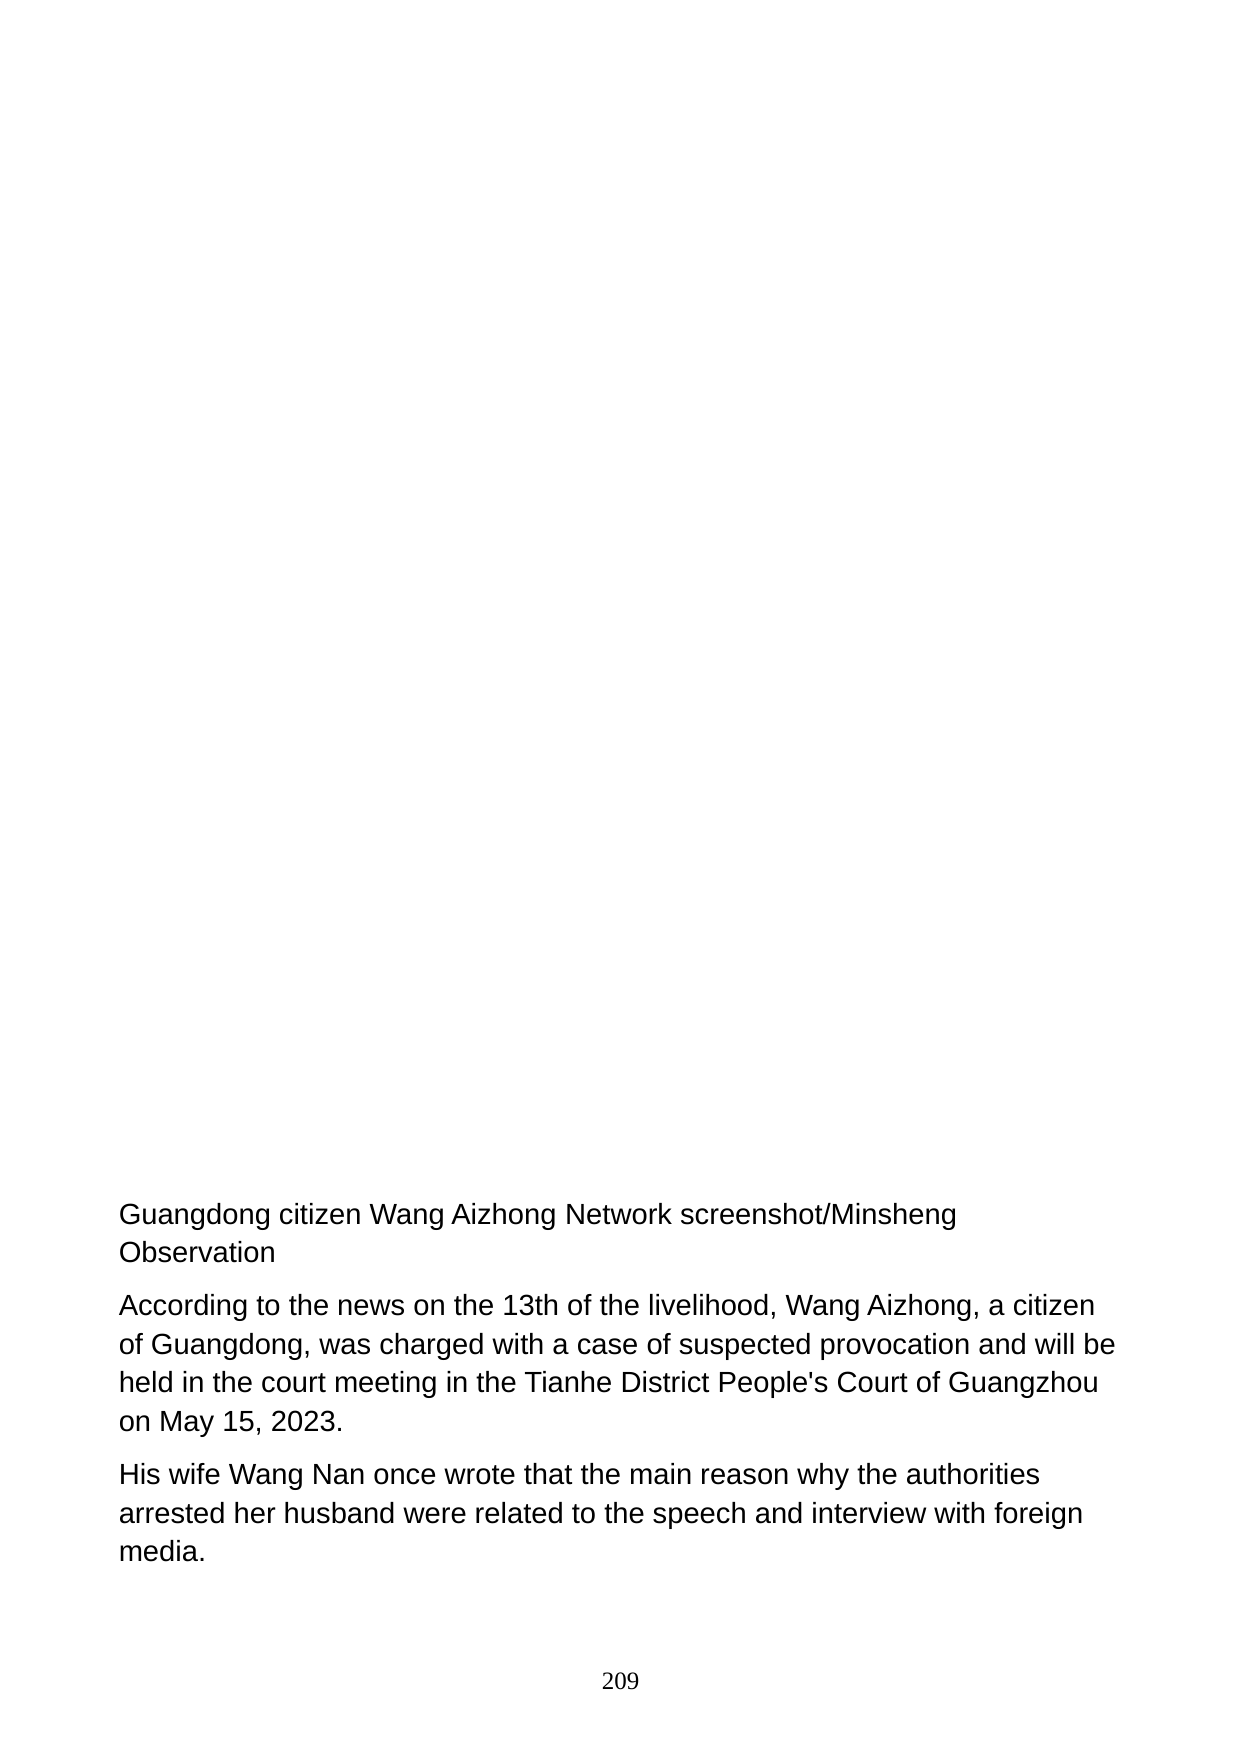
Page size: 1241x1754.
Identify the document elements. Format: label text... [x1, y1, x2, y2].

text His wife Wang Nan once wrote that the main reason why the authorities arrested her husband were related to the speech and interview with foreign media. [118, 1457, 1122, 1568]
text According to the news on the 13th of the livelihood, Wang Aizhong, a citizen of Guangdong, was charged with a case of suspected provocation and will be held in the court meeting in the Tianhe District People's Court of Guangzhou on May 15, 2023. [118, 1288, 1122, 1437]
text Guangdong citizen Wang Aizhong Network screenshot/Minsheng Observation [118, 118, 1122, 1269]
